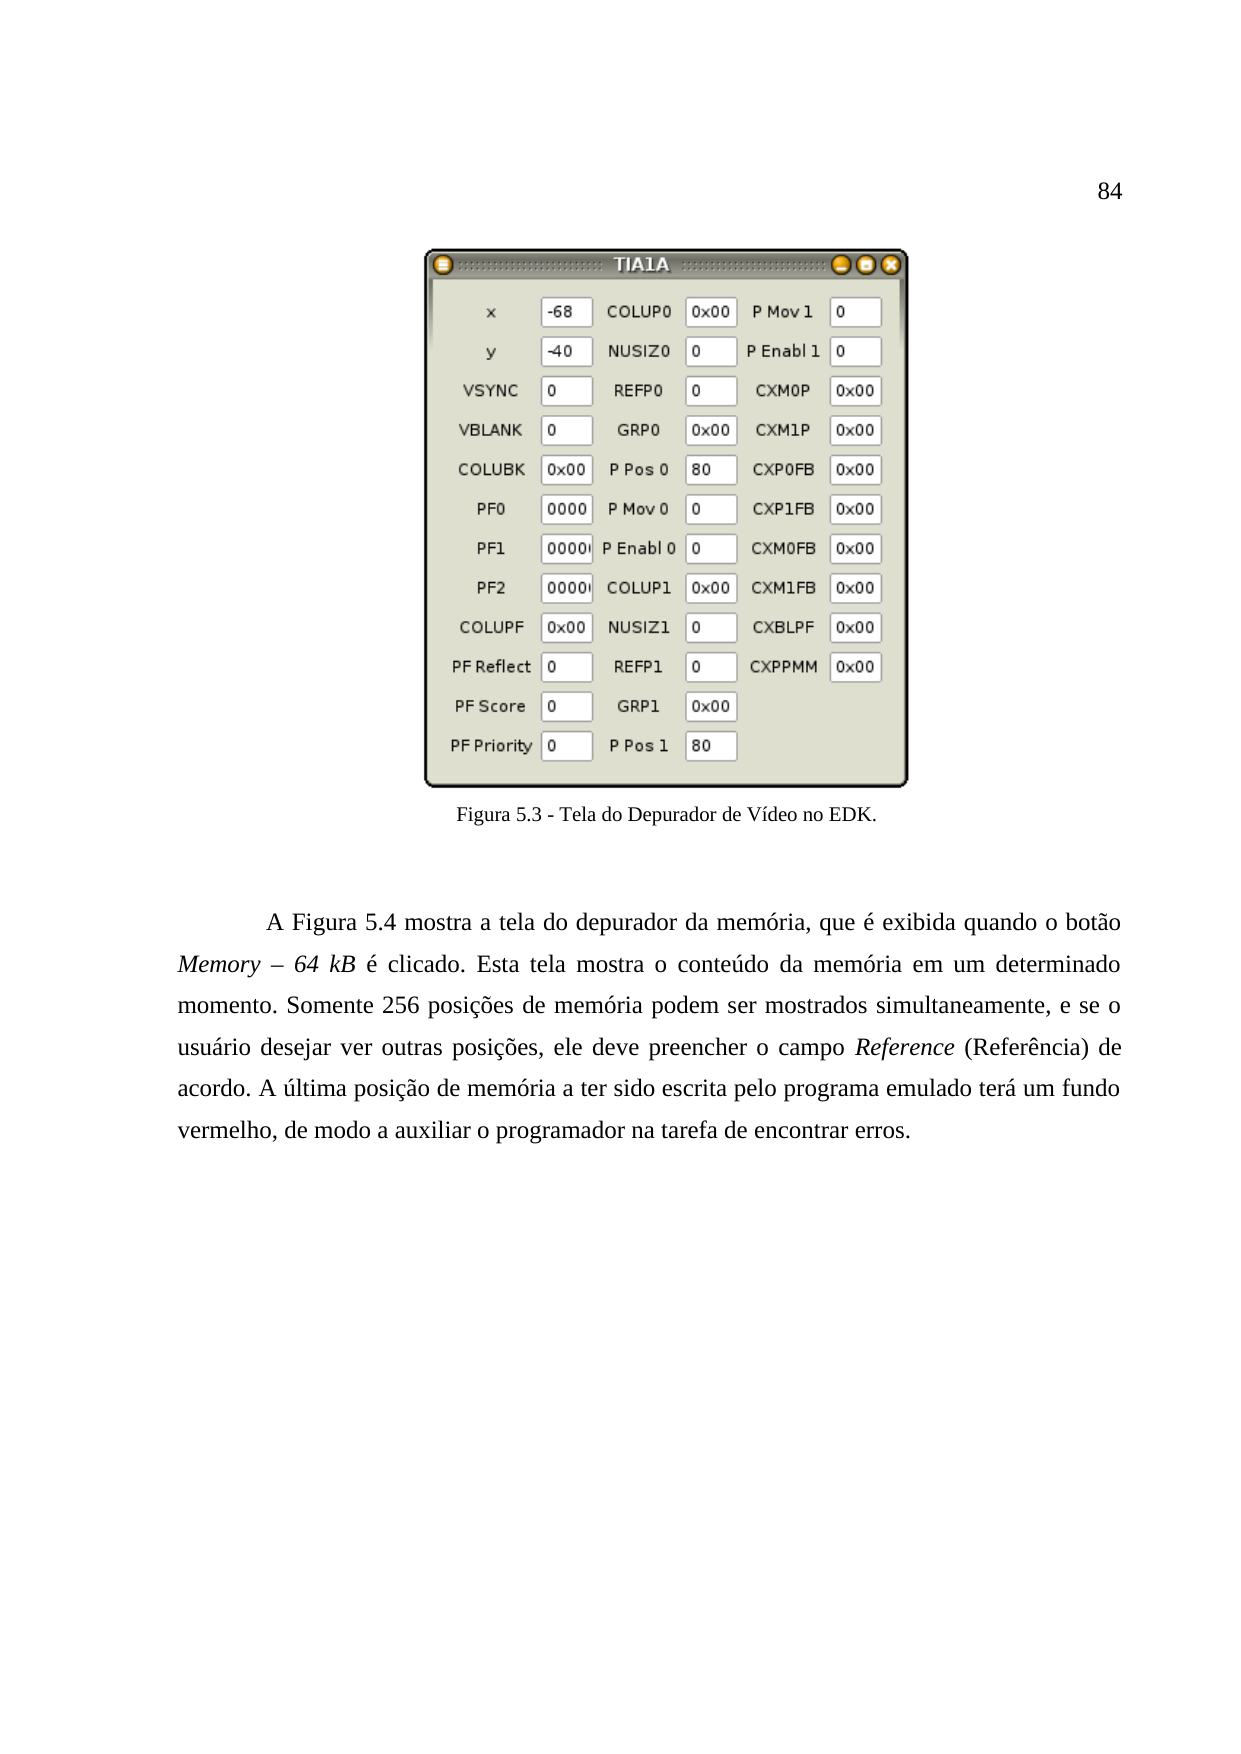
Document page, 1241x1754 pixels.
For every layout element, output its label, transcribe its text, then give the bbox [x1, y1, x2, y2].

text A Figura 5.4 mostra a tela do depurador da memória, que é exibida quando o botão Memory – 64 kB é clicado. Esta tela mostra o conteúdo da memória em um determinado momento. Somente 256 posições de memória podem ser mostrados simultaneamente, e se o usuário desejar ver outras posições, ele deve preencher o campo Reference (Referência) de acordo. A última posição de memória a ter sido escrita pelo programa emulado terá um fundo vermelho, de modo a auxiliar o programador na tarefa de encontrar erros. [177, 908, 1122, 1144]
picture [420, 247, 913, 791]
text Figura 5.3 - Tela do Depurador de Vídeo no EDK. [420, 791, 913, 826]
